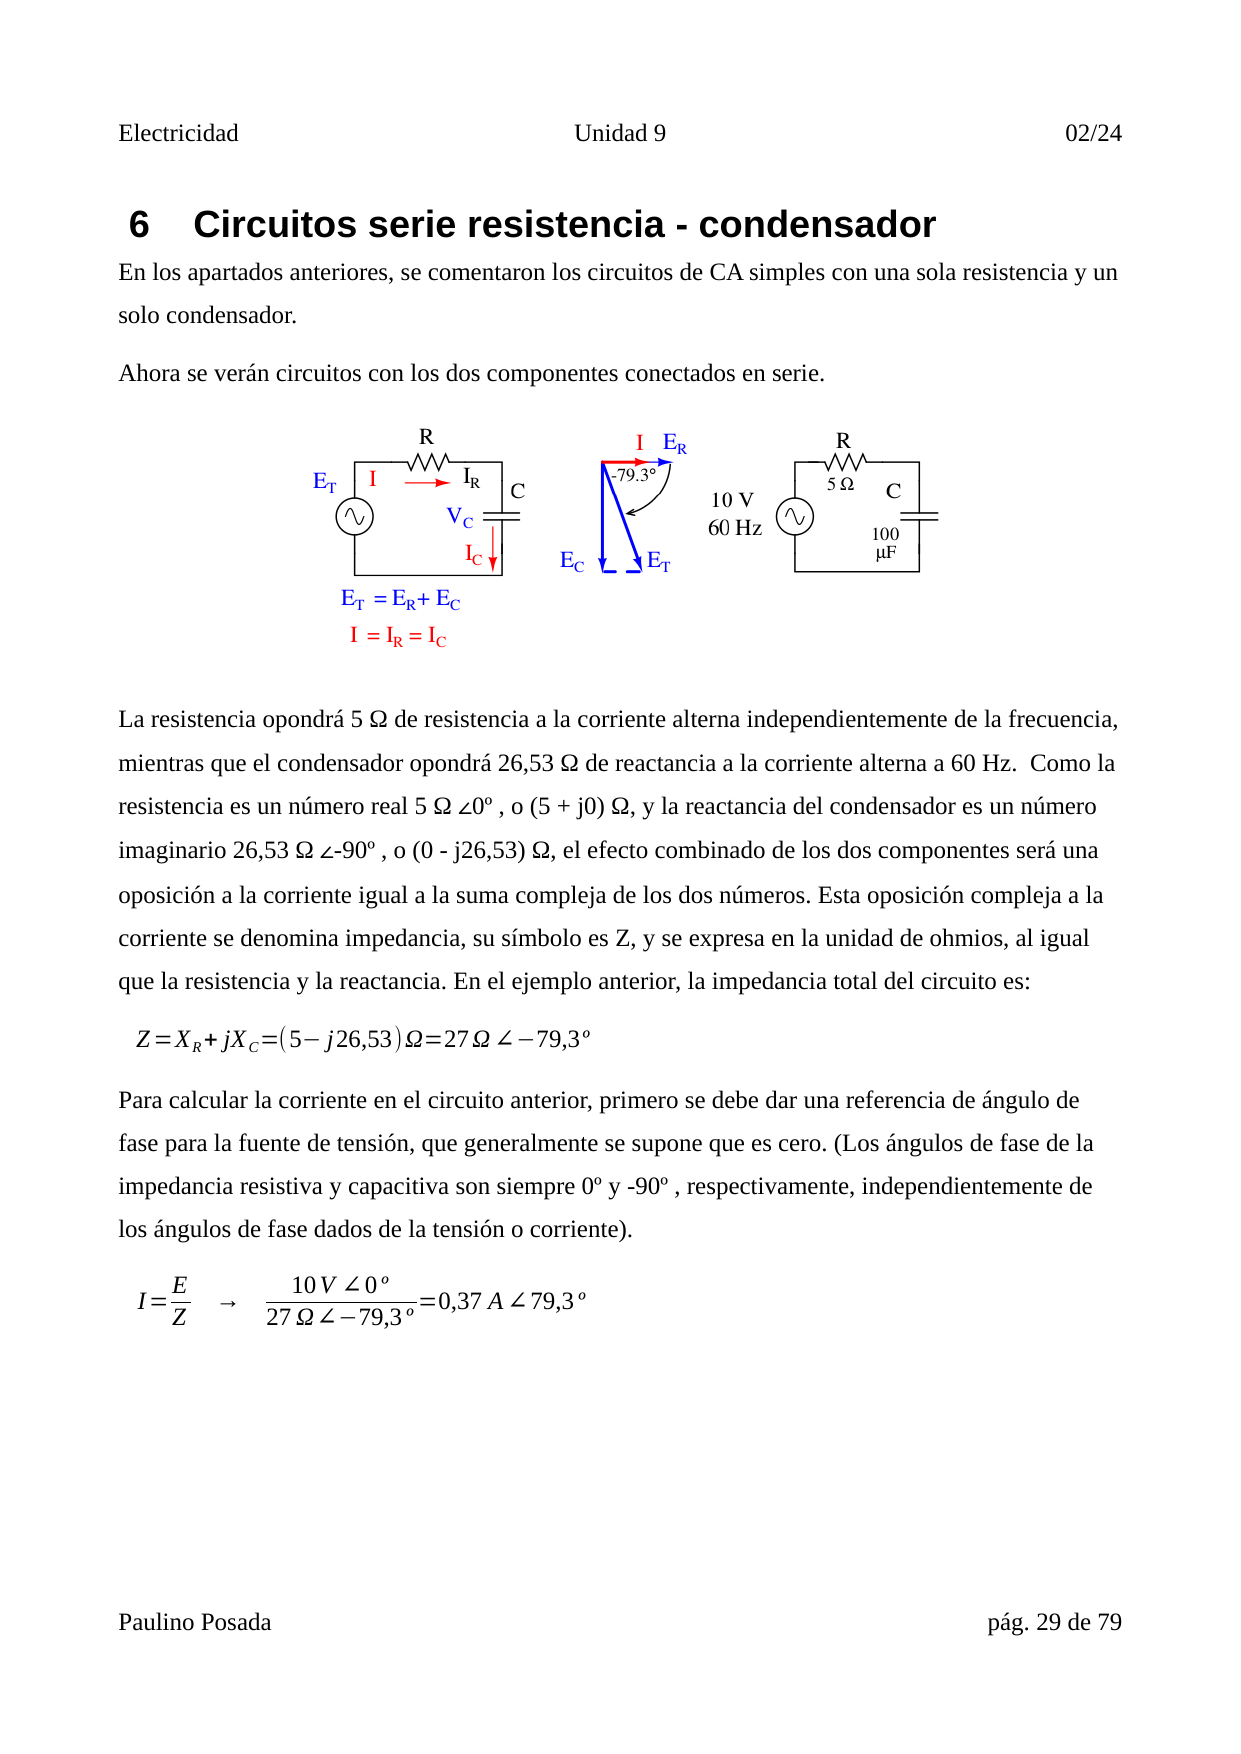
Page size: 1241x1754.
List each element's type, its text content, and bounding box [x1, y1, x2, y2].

subtitle Circuitos serie resistencia - condensador [118, 201, 1122, 245]
text La resistencia opondrá 5 Ω de resistencia a la corriente alterna independientemente de la frecuencia, mientras que el condensador opondrá 26,53 Ω de reactancia a la corriente alterna a 60 Hz. Como la resistencia es un número real 5 Ω ∠0º , o (5 + j0) Ω, y la reactancia del condensador es un número imaginario 26,53 Ω ∠-90º , o (0 - j26,53) Ω, el efecto combinado de los dos componentes será una oposición a la corriente igual a la suma compleja de los dos números. Esta oposición compleja a la corriente se denomina impedancia, su símbolo es Z, y se expresa en la unidad de ohmios, al igual que la resistencia y la reactancia. En el ejemplo anterior, la impedancia total del circuito es: [118, 704, 1122, 995]
text En los apartados anteriores, se comentaron los circuitos de CA simples con una sola resistencia y un solo condensador. [118, 257, 1122, 329]
text → [118, 1272, 1122, 1331]
text Para calcular la corriente en el circuito anterior, primero se debe dar una referencia de ángulo de fase para la fuente de tensión, que generalmente se supone que es cero. (Los ángulos de fase de la impedancia resistiva y capacitiva son siempre 0º y -90º , respectivamente, independientemente de los ángulos de fase dados de la tensión o corriente). [118, 1085, 1122, 1243]
picture [295, 416, 945, 655]
text Ahora se verán circuitos con los dos componentes conectados en serie. [118, 358, 1122, 387]
